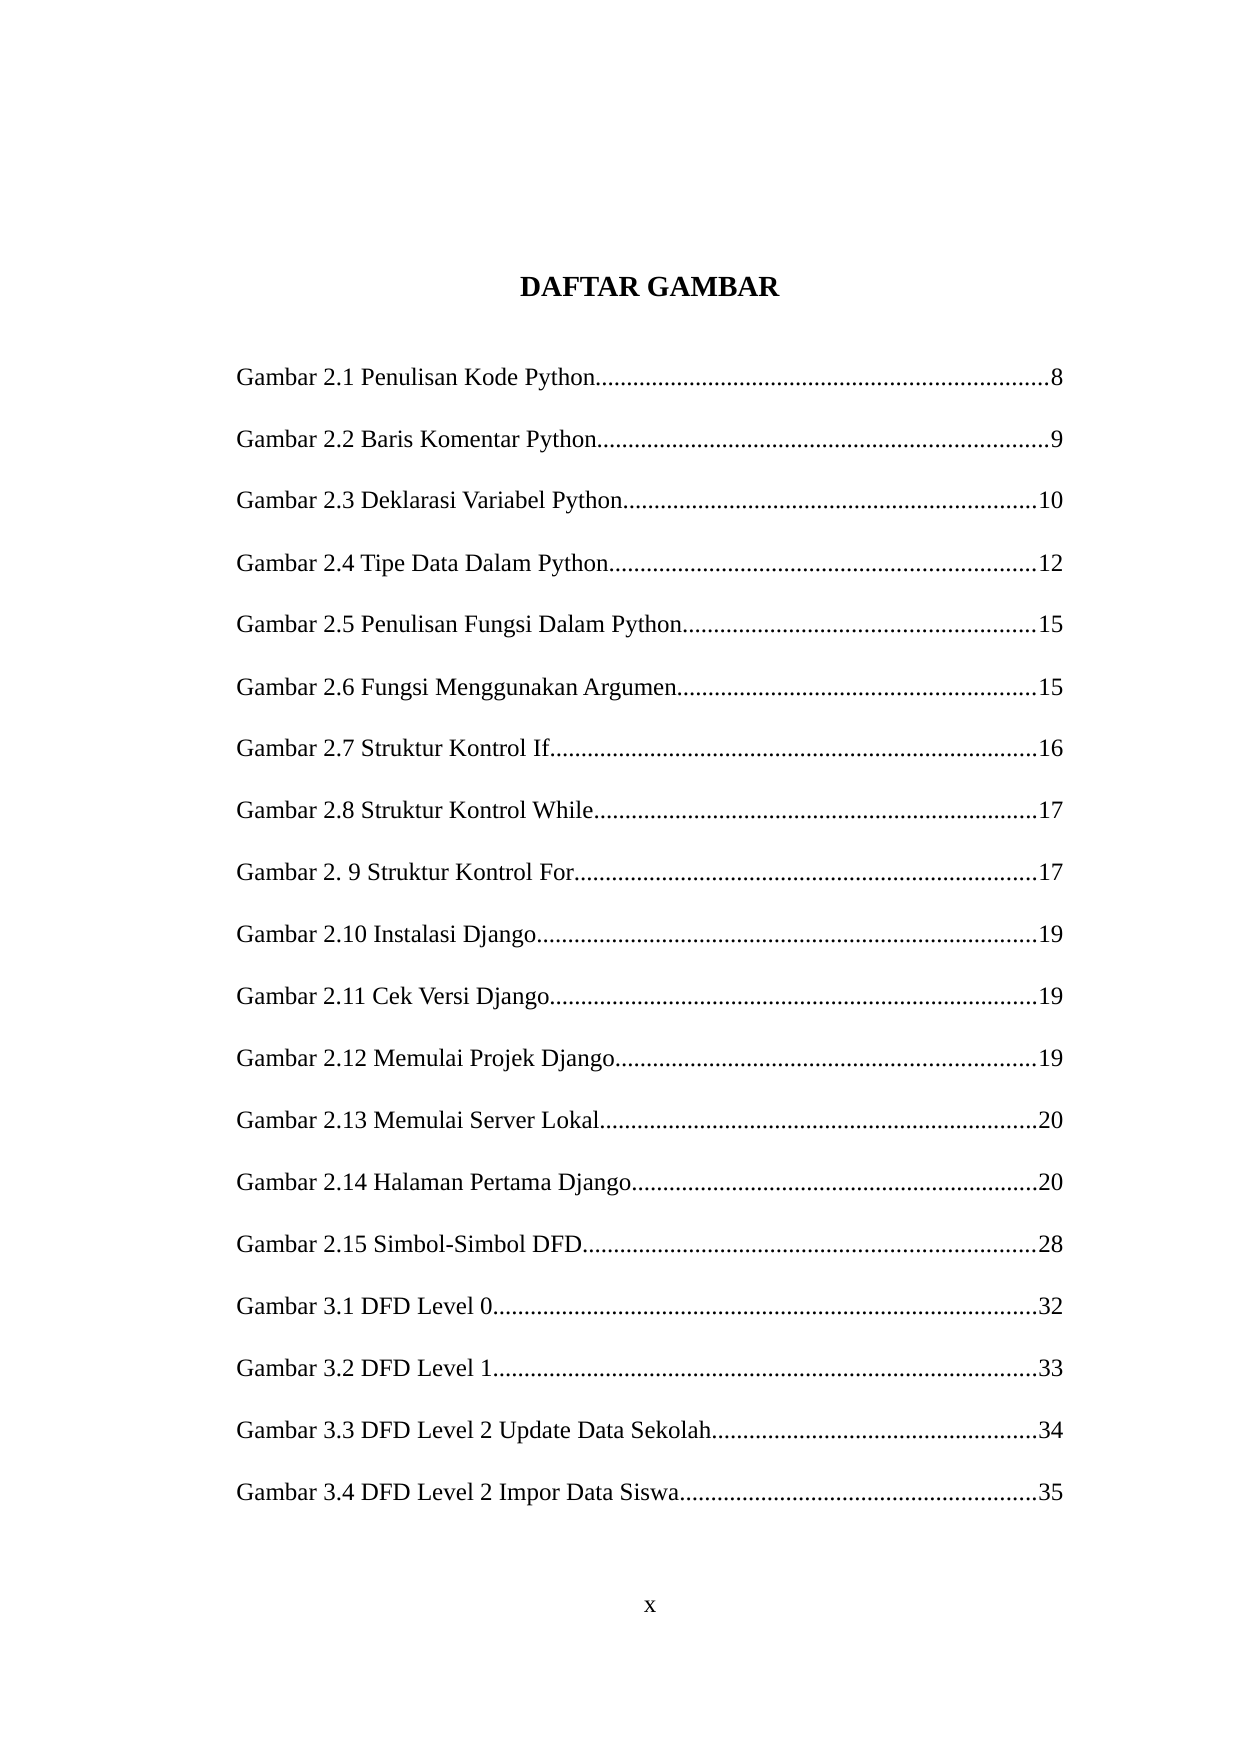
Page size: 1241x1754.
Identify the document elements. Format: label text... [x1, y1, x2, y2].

text Gambar 2.3 Deklarasi Variabel Python 10 [236, 473, 1063, 518]
text Gambar 3.2 DFD Level 1 33 [236, 1341, 1063, 1386]
text Gambar 2.12 Memulai Projek Django 19 [236, 1031, 1063, 1076]
text Gambar 2.8 Struktur Kontrol While 17 [236, 783, 1063, 828]
text Gambar 2.14 Halaman Pertama Django 20 [236, 1155, 1063, 1199]
subtitle DAFTAR GAMBAR [236, 261, 1063, 305]
text Gambar 2.1 Penulisan Kode Python 8 [236, 349, 1063, 394]
text Gambar 2.6 Fungsi Menggunakan Argumen 15 [236, 659, 1063, 704]
text Gambar 2.4 Tipe Data Dalam Python 12 [236, 536, 1063, 580]
text Gambar 2.10 Instalasi Django 19 [236, 907, 1063, 952]
text Gambar 2.5 Penulisan Fungsi Dalam Python 15 [236, 597, 1063, 642]
text Gambar 3.3 DFD Level 2 Update Data Sekolah 34 [236, 1403, 1063, 1447]
text Gambar 2.15 Simbol-Simbol DFD 28 [236, 1217, 1063, 1262]
text Gambar 2. 9 Struktur Kontrol For 17 [236, 845, 1063, 890]
text Gambar 2.2 Baris Komentar Python 9 [236, 412, 1063, 456]
text Gambar 2.7 Struktur Kontrol If 16 [236, 721, 1063, 766]
text Gambar 2.11 Cek Versi Django 19 [236, 969, 1063, 1014]
text Gambar 3.1 DFD Level 0 32 [236, 1279, 1063, 1323]
text Gambar 3.4 DFD Level 2 Impor Data Siswa 35 [236, 1465, 1063, 1509]
text Gambar 2.13 Memulai Server Lokal 20 [236, 1093, 1063, 1138]
